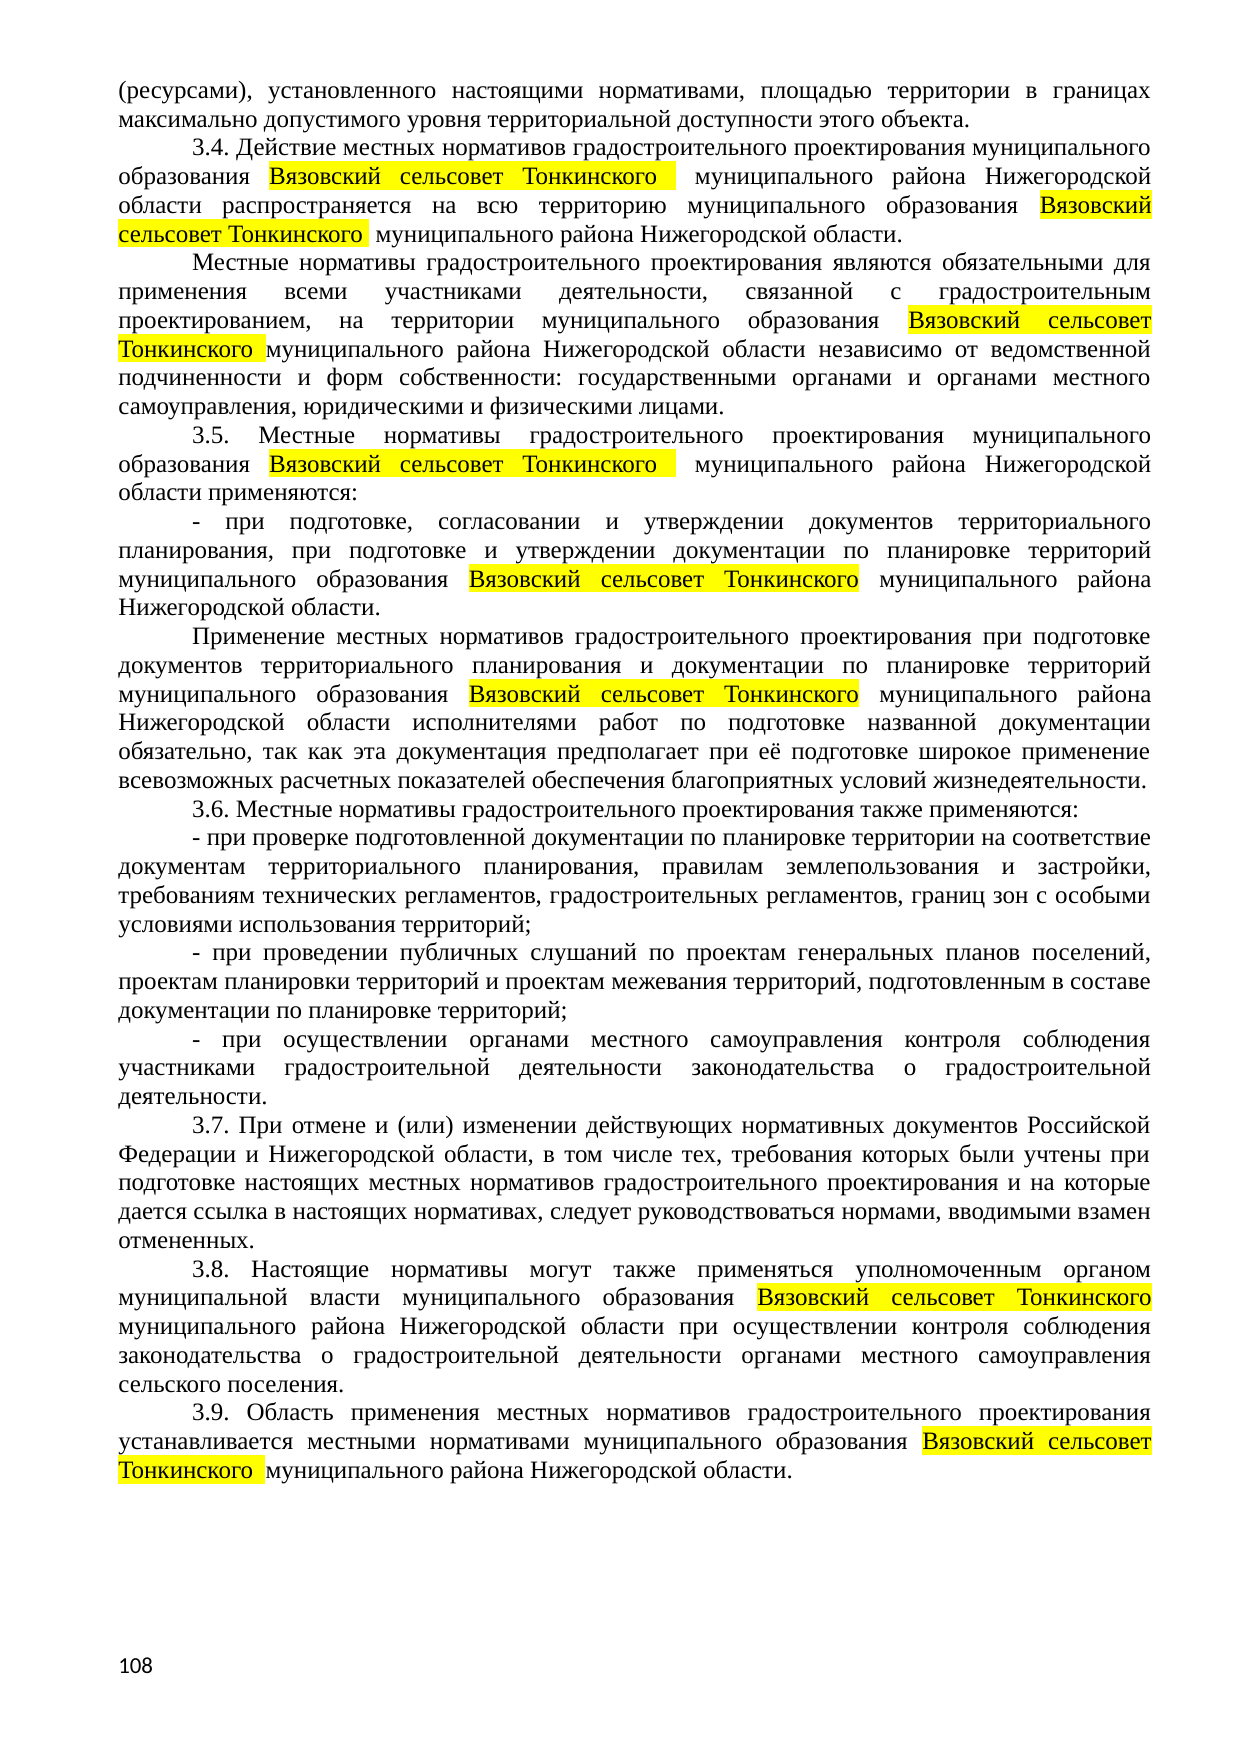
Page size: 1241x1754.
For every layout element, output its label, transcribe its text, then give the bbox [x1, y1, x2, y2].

text (ресурсами), установленного настоящими нормативами, площадью территории в границах максимально допустимого уровня территориальной доступности этого объекта. [118, 75, 1152, 132]
text Применение местных нормативов градостроительного проектирования при подготовке документов территориального планирования и документации по планировке территорий муниципального образования Вязовский сельсовет Тонкинского муниципального района Нижегородской области исполнителями работ по подготовке названной документации обязательно, так как эта документация предполагает при её подготовке широкое применение всевозможных расчетных показателей обеспечения благоприятных условий жизнедеятельности. [118, 621, 1152, 794]
text 3.4. Действие местных нормативов градостроительного проектирования муниципального образования Вязовский сельсовет Тонкинского муниципального района Нижегородской области распространяется на всю территорию муниципального образования Вязовский сельсовет Тонкинского муниципального района Нижегородской области. [118, 132, 1152, 247]
text - при проверке подготовленной документации по планировке территории на соответствие документам территориального планирования, правилам землепользования и застройки, требованиям технических регламентов, градостроительных регламентов, границ зон с особыми условиями использования территорий; [118, 822, 1152, 937]
text 3.8. Настоящие нормативы могут также применяться уполномоченным органом муниципальной власти муниципального образования Вязовский сельсовет Тонкинского муниципального района Нижегородской области при осуществлении контроля соблюдения законодательства о градостроительной деятельности органами местного самоуправления сельского поселения. [118, 1254, 1152, 1397]
text Местные нормативы градостроительного проектирования являются обязательными для применения всеми участниками деятельности, связанной с градостроительным проектированием, на территории муниципального образования Вязовский сельсовет Тонкинского муниципального района Нижегородской области независимо от ведомственной подчиненности и форм собственности: государственными органами и органами местного самоуправления, юридическими и физическими лицами. [118, 247, 1152, 420]
text 3.7. При отмене и (или) изменении действующих нормативных документов Российской Федерации и Нижегородской области, в том числе тех, требования которых были учтены при подготовке настоящих местных нормативов градостроительного проектирования и на которые дается ссылка в настоящих нормативах, следует руководствоваться нормами, вводимыми взамен отмененных. [118, 1110, 1152, 1254]
text 3.5. Местные нормативы градостроительного проектирования муниципального образования Вязовский сельсовет Тонкинского муниципального района Нижегородской области применяются: [118, 420, 1152, 506]
text - при подготовке, согласовании и утверждении документов территориального планирования, при подготовке и утверждении документации по планировке территорий муниципального образования Вязовский сельсовет Тонкинского муниципального района Нижегородской области. [118, 506, 1152, 621]
text 3.6. Местные нормативы градостроительного проектирования также применяются: [118, 794, 1152, 822]
text - при проведении публичных слушаний по проектам генеральных планов поселений, проектам планировки территорий и проектам межевания территорий, подготовленным в составе документации по планировке территорий; [118, 937, 1152, 1024]
text 3.9. Область применения местных нормативов градостроительного проектирования устанавливается местными нормативами муниципального образования Вязовский сельсовет Тонкинского муниципального района Нижегородской области. [118, 1397, 1152, 1484]
text - при осуществлении органами местного самоуправления контроля соблюдения участниками градостроительной деятельности законодательства о градостроительной деятельности. [118, 1024, 1152, 1110]
